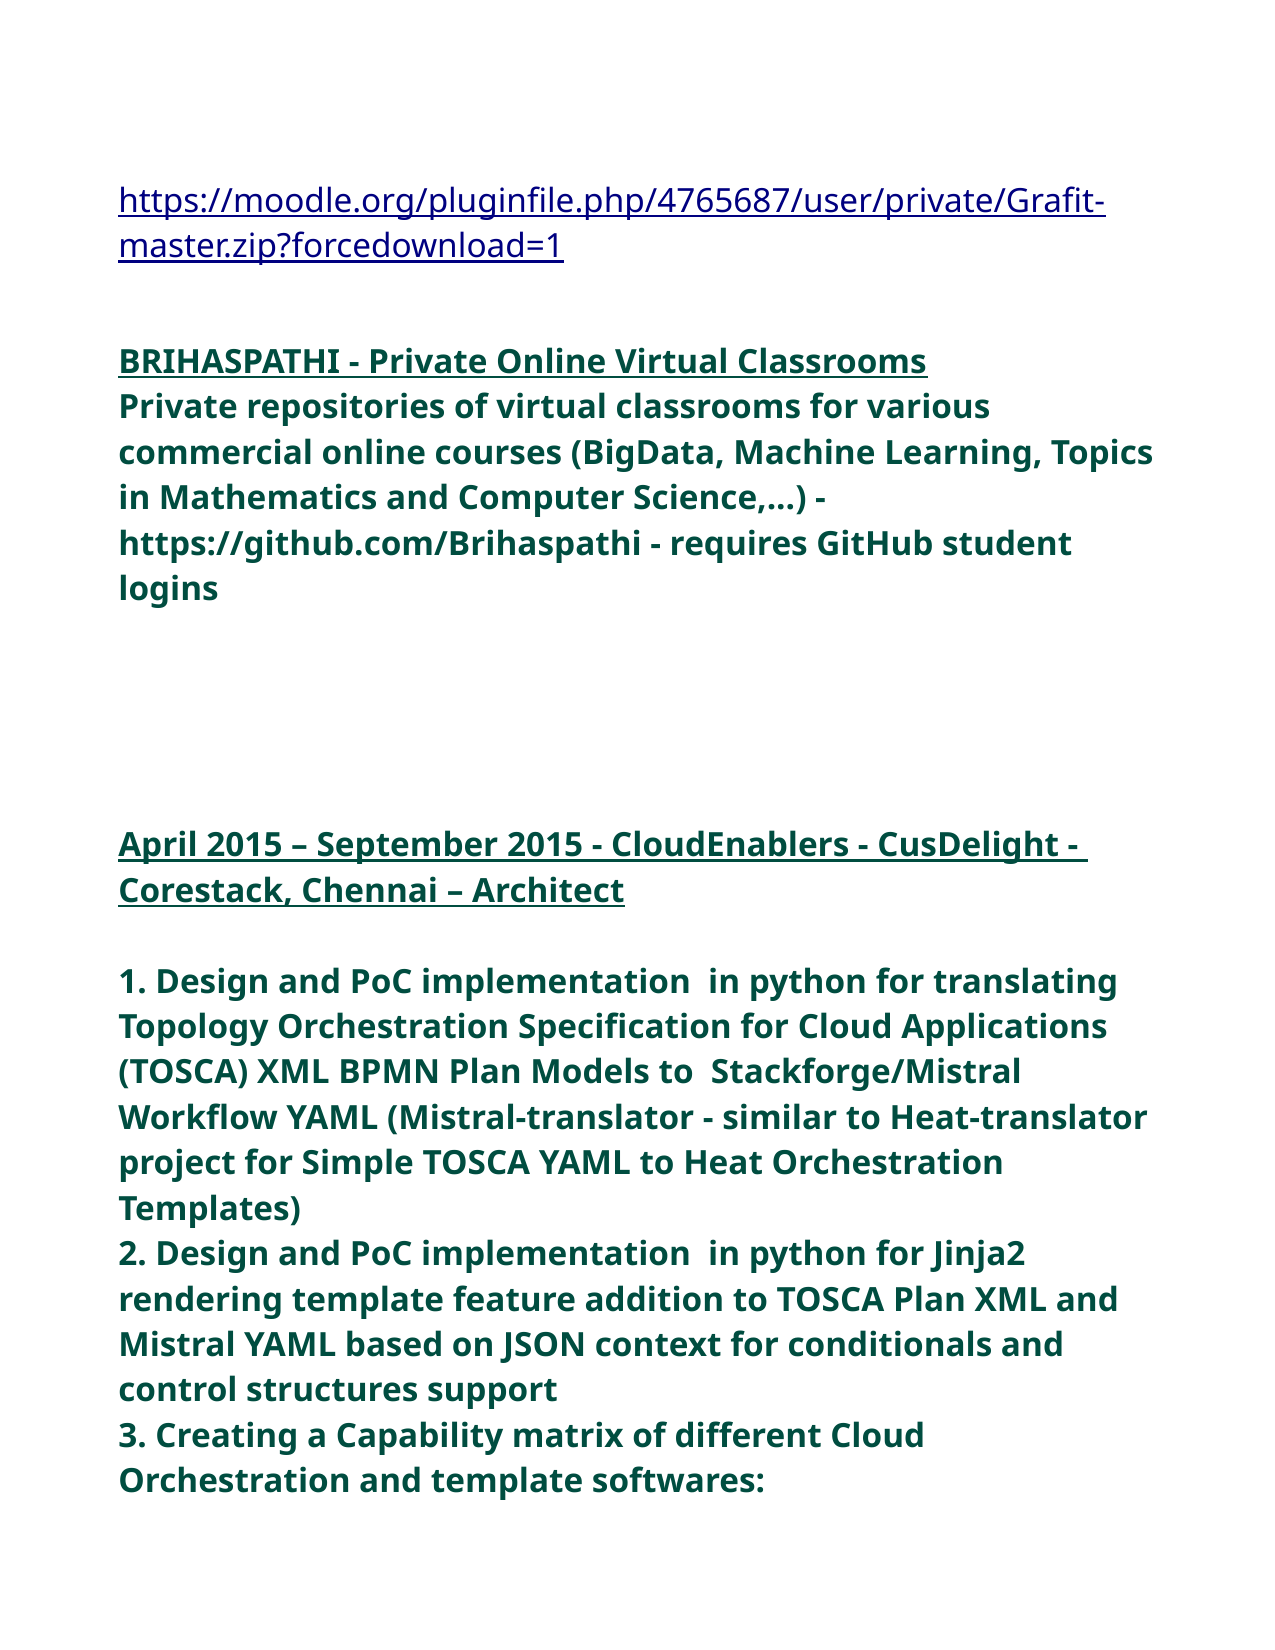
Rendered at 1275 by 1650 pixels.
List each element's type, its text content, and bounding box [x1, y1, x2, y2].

text 3. Creating a Capability matrix of different Cloud Orchestration and template softwares: [118, 1412, 1157, 1502]
text BRIHASPATHI - Private Online Virtual Classrooms [118, 338, 1157, 383]
text Private repositories of virtual classrooms for various commercial online courses (BigData, Machine Learning, Topics in Mathematics and Computer Science,...) - https://github.com/Brihaspathi - requires GitHub student logins [118, 383, 1157, 610]
text April 2015 – September 2015 - CloudEnablers - CusDelight - Corestack, Chennai – Architect [118, 821, 1157, 912]
text 1. Design and PoC implementation in python for translating Topology Orchestration Specification for Cloud Applications (TOSCA) XML BPMN Plan Models to Stackforge/Mistral Workflow YAML (Mistral-translator - similar to Heat-translator project for Simple TOSCA YAML to Heat Orchestration Templates) [118, 957, 1157, 1230]
text - https://moodle.org/pluginfile.php/4765687/user/private/Grafit-master.zip?forcedownload=1 [118, 176, 1157, 267]
text 2. Design and PoC implementation in python for Jinja2 rendering template feature addition to TOSCA Plan XML and Mistral YAML based on JSON context for conditionals and control structures support [118, 1230, 1157, 1412]
